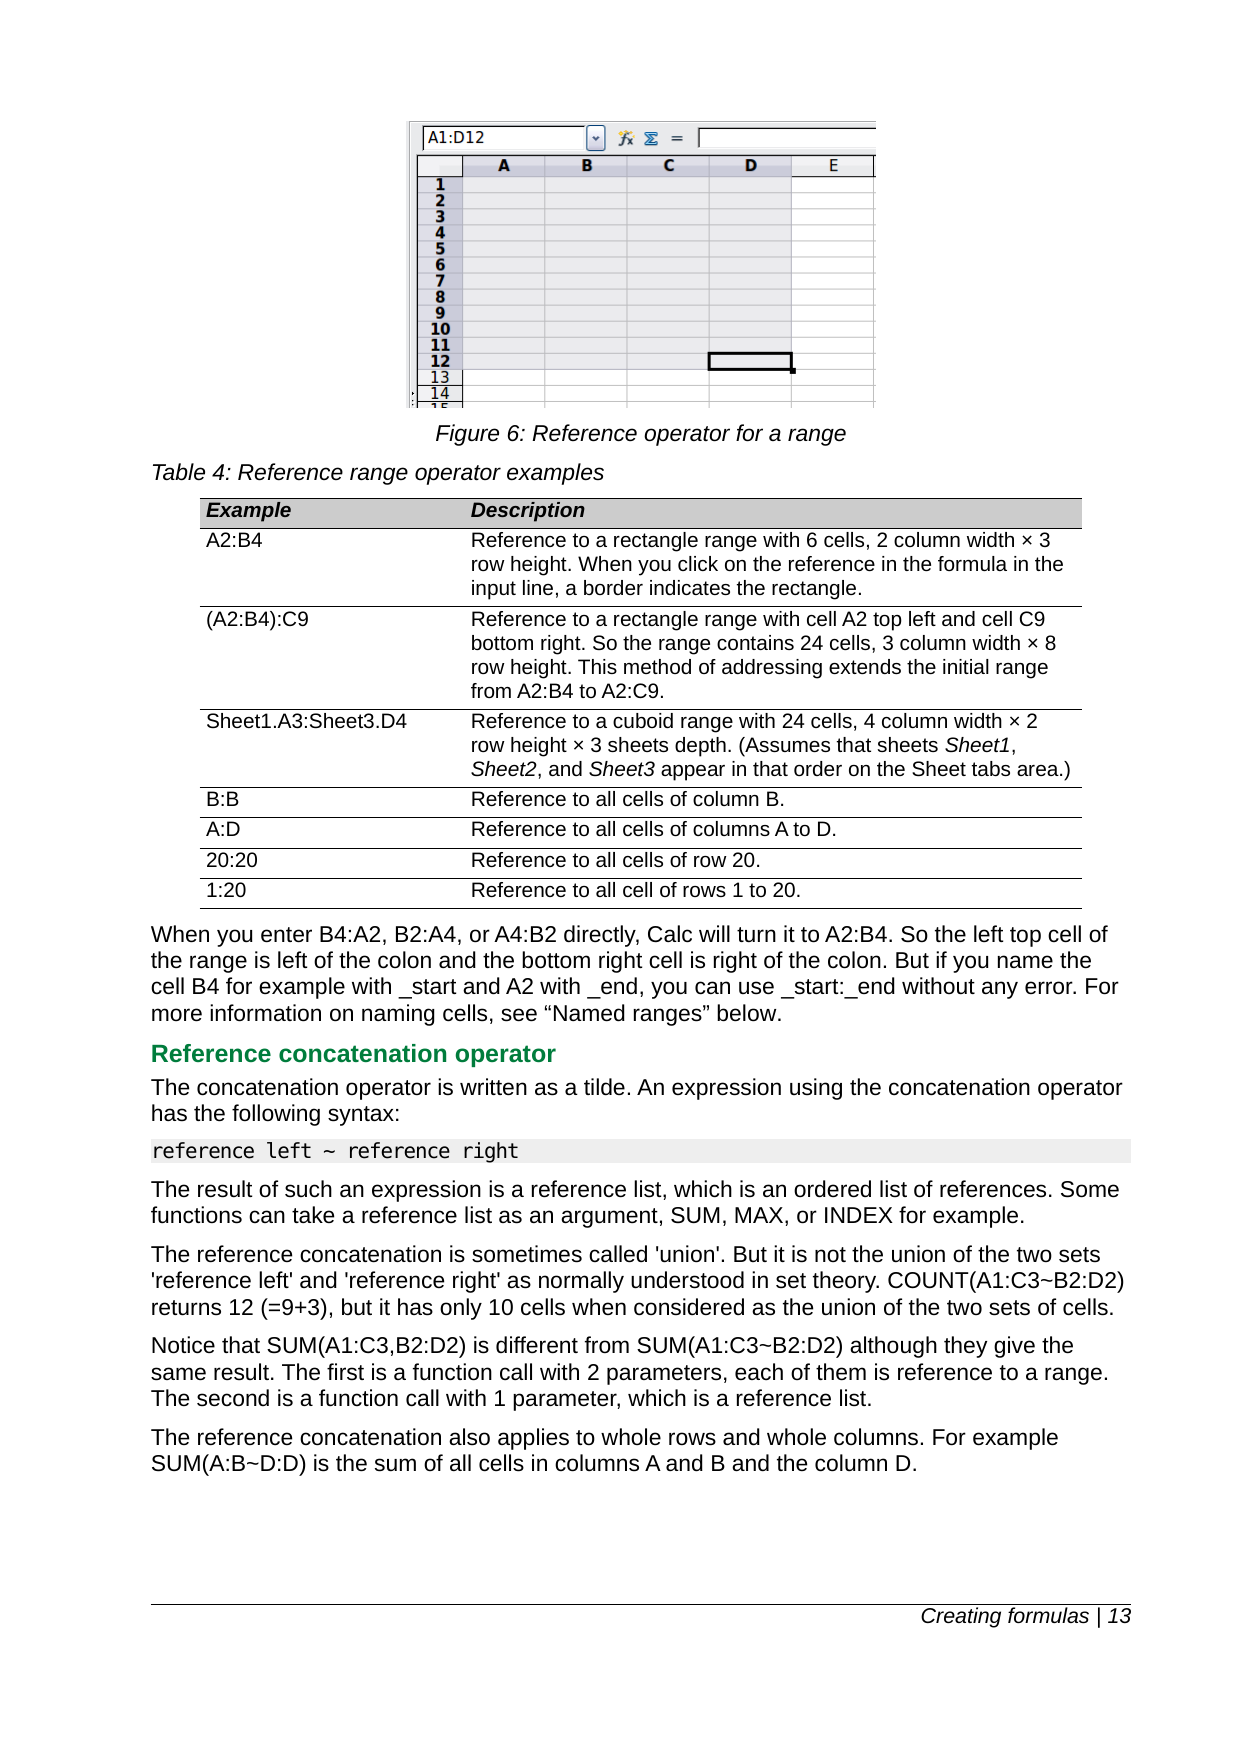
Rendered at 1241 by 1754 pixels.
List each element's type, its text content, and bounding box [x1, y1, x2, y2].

table_cell B:B [200, 788, 464, 817]
picture [405, 121, 876, 408]
text Notice that SUM(A1:C3,B2:D2) is different from SUM(A1:C3~B2:D2) although they give the same result. The first is a function call with 2 parameters, each of them is reference to a range. The second is a function call with 1 parameter, which is a reference list. [151, 1332, 1131, 1411]
table_cell Reference to a cuboid range with 24 cells, 4 column width × 2 row height × 3 sheets depth. (Assumes that sheets Sheet1, Sheet2, and Sheet3 appear in that order on the Sheet tabs area.) [464, 710, 1082, 787]
table_cell Reference to a rectangle range with 6 cells, 2 column width × 3 row height. When you click on the reference in the formula in the input line, a border indicates the rectangle. [464, 529, 1082, 606]
text Figure 6: Reference operator for a range [151, 420, 1131, 447]
table_cell Reference to all cells of columns A to D. [464, 818, 1082, 847]
table_cell A:D [200, 818, 464, 847]
table_header Example [200, 499, 464, 528]
table_cell (A2:B4):C9 [200, 607, 464, 709]
table_cell 1:20 [200, 879, 464, 908]
table_header Description [464, 499, 1082, 528]
table_cell 20:20 [200, 849, 464, 878]
table_cell Reference to all cell of rows 1 to 20. [464, 879, 1082, 908]
table_cell Reference to all cells of row 20. [464, 849, 1082, 878]
text Table 4: Reference range operator examples [151, 459, 1131, 486]
table_cell A2:B4 [200, 529, 464, 606]
text reference left ~ reference right [151, 1139, 1131, 1163]
text The concatenation operator is written as a tilde. An expression using the concatenation operator has the following syntax: [151, 1074, 1131, 1126]
text When you enter B4:A2, B2:A4, or A4:B2 directly, Calc will turn it to A2:B4. So the left top cell of the range is left of the colon and the bottom right cell is right of the colon. But if you name the cell B4 for example with _start and A2 with _end, you can use _start:_end without any error. For more information on naming cells, see “Named ranges” below. [151, 921, 1131, 1026]
text The result of such an expression is a reference list, which is an ordered list of references. Some functions can take a reference list as an argument, SUM, MAX, or INDEX for example. [151, 1176, 1131, 1228]
table_cell Sheet1.A3:Sheet3.D4 [200, 710, 464, 787]
text The reference concatenation also applies to whole rows and whole columns. For example SUM(A:B~D:D) is the sum of all cells in columns A and B and the column D. [151, 1424, 1131, 1477]
subtitle Reference concatenation operator [151, 1038, 1131, 1067]
text The reference concatenation is sometimes called 'union'. But it is not the union of the two sets 'reference left' and 'reference right' as normally understood in set theory. COUNT(A1:C3~B2:D2) returns 12 (=9+3), but it has only 10 cells when considered as the union of the two sets of cells. [151, 1241, 1131, 1320]
table_cell Reference to a rectangle range with cell A2 top left and cell C9 bottom right. So the range contains 24 cells, 3 column width × 8 row height. This method of addressing extends the initial range from A2:B4 to A2:C9. [464, 607, 1082, 709]
table_cell Reference to all cells of column B. [464, 788, 1082, 817]
